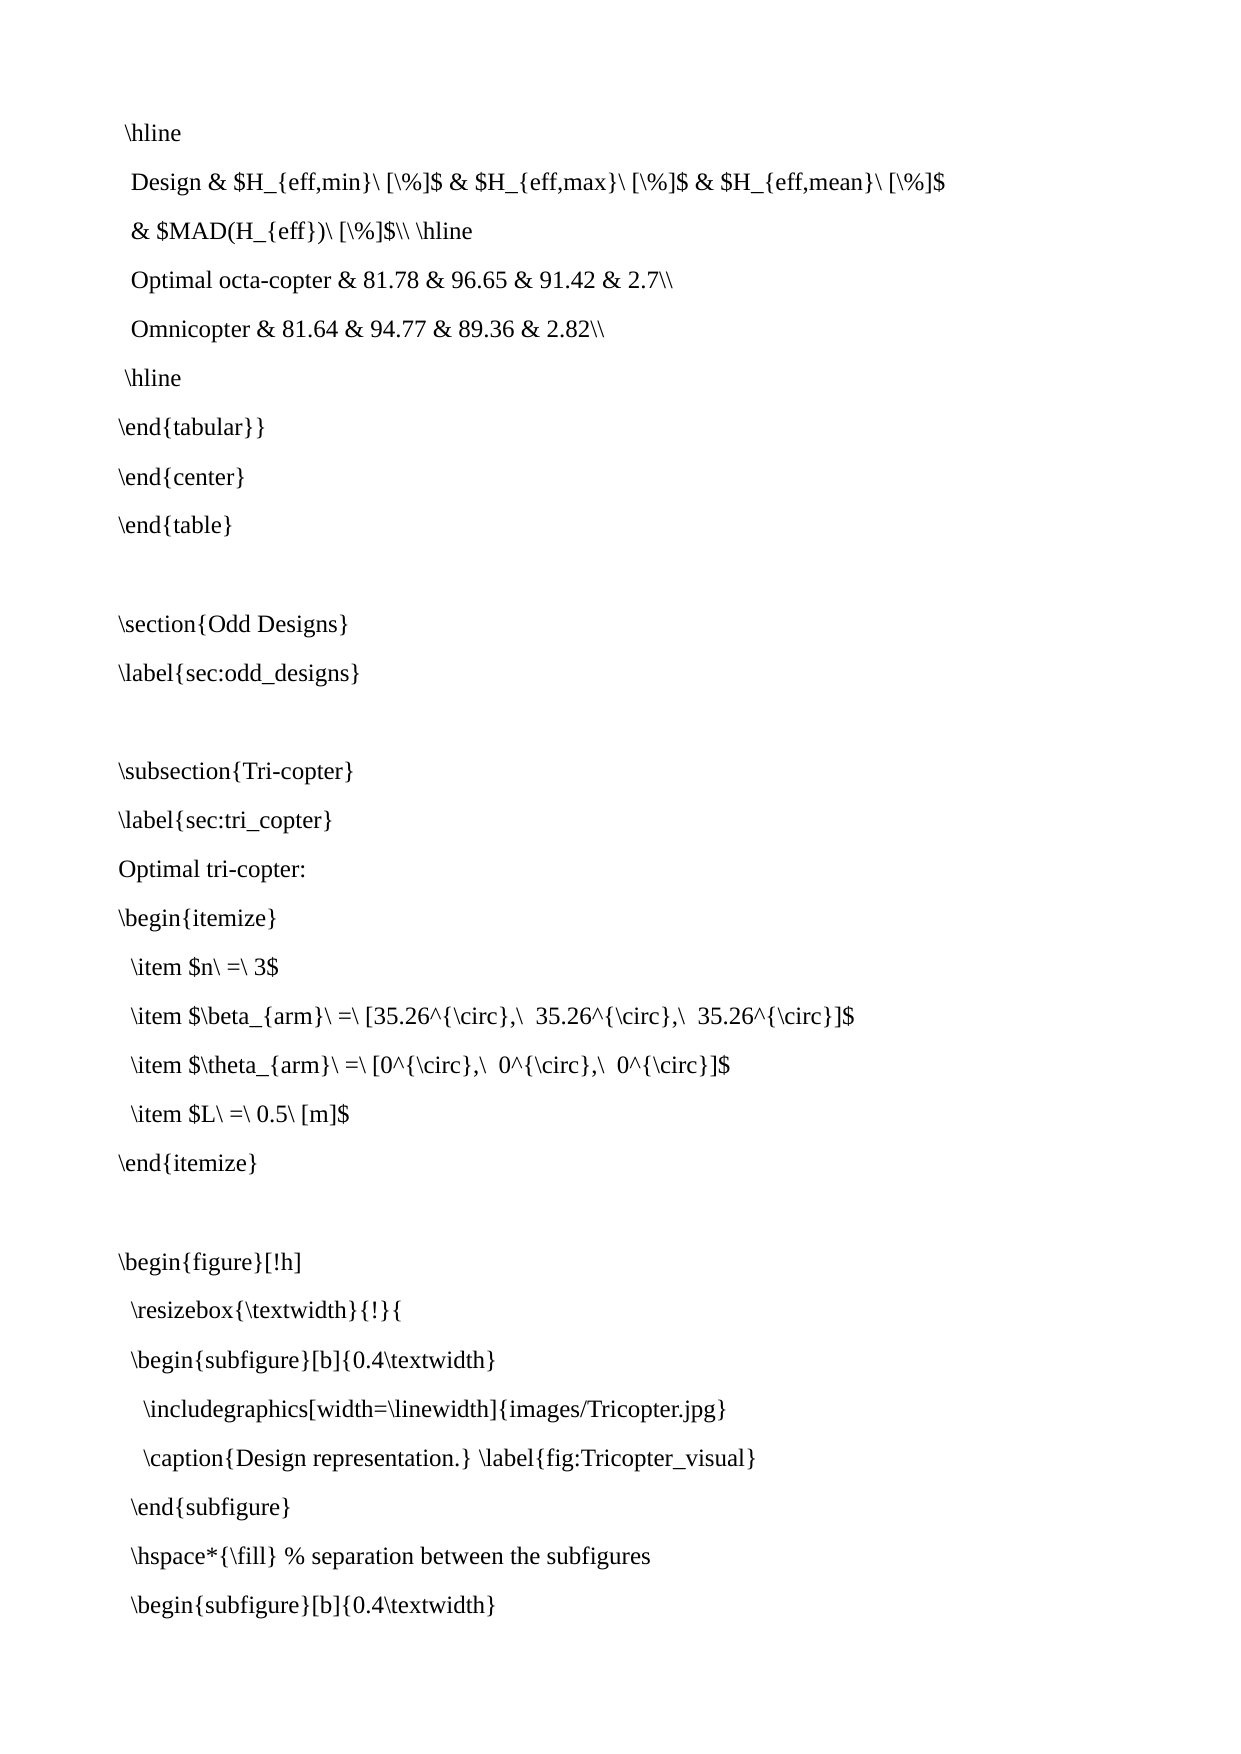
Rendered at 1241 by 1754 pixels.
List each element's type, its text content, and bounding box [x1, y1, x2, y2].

text \begin{figure}[!h] [118, 1247, 1122, 1275]
text \end{subfigure} [118, 1492, 1122, 1521]
text Design & $H_{eff,min}\ [\%]$ & $H_{eff,max}\ [\%]$ & $H_{eff,mean}\ [\%]$ [118, 167, 1122, 196]
text \section{Odd Designs} [118, 609, 1122, 637]
text \begin{subfigure}[b]{0.4\textwidth} [118, 1590, 1122, 1619]
text \begin{itemize} [118, 903, 1122, 932]
text \item $\theta_{arm}\ =\ [0^{\circ},\ 0^{\circ},\ 0^{\circ}]$ [118, 1050, 1122, 1079]
text \label{sec:tri_copter} [118, 805, 1122, 834]
text \item $n\ =\ 3$ [118, 952, 1122, 981]
text \item $L\ =\ 0.5\ [m]$ [118, 1099, 1122, 1128]
text Omnicopter & 81.64 & 94.77 & 89.36 & 2.82\\ [118, 314, 1122, 343]
text \end{table} [118, 511, 1122, 539]
text Optimal octa-copter & 81.78 & 96.65 & 91.42 & 2.7\\ [118, 265, 1122, 294]
text \hline [118, 363, 1122, 392]
text \begin{subfigure}[b]{0.4\textwidth} [118, 1345, 1122, 1373]
text \label{sec:odd_designs} [118, 658, 1122, 687]
text Optimal tri-copter: [118, 854, 1122, 883]
text \caption{Design representation.} \label{fig:Tricopter_visual} [118, 1443, 1122, 1472]
text \hline [118, 118, 1122, 147]
text \hspace*{\fill} % separation between the subfigures [118, 1541, 1122, 1570]
text \includegraphics[width=\linewidth]{images/Tricopter.jpg} [118, 1394, 1122, 1422]
text \end{itemize} [118, 1148, 1122, 1177]
text \resizebox{\textwidth}{!}{ [118, 1296, 1122, 1324]
text & $MAD(H_{eff})\ [\%]$\\ \hline [118, 216, 1122, 245]
text \item $\beta_{arm}\ =\ [35.26^{\circ},\ 35.26^{\circ},\ 35.26^{\circ}]$ [118, 1001, 1122, 1030]
text \subsection{Tri-copter} [118, 756, 1122, 785]
text \end{center} [118, 462, 1122, 490]
text \end{tabular}} [118, 412, 1122, 441]
